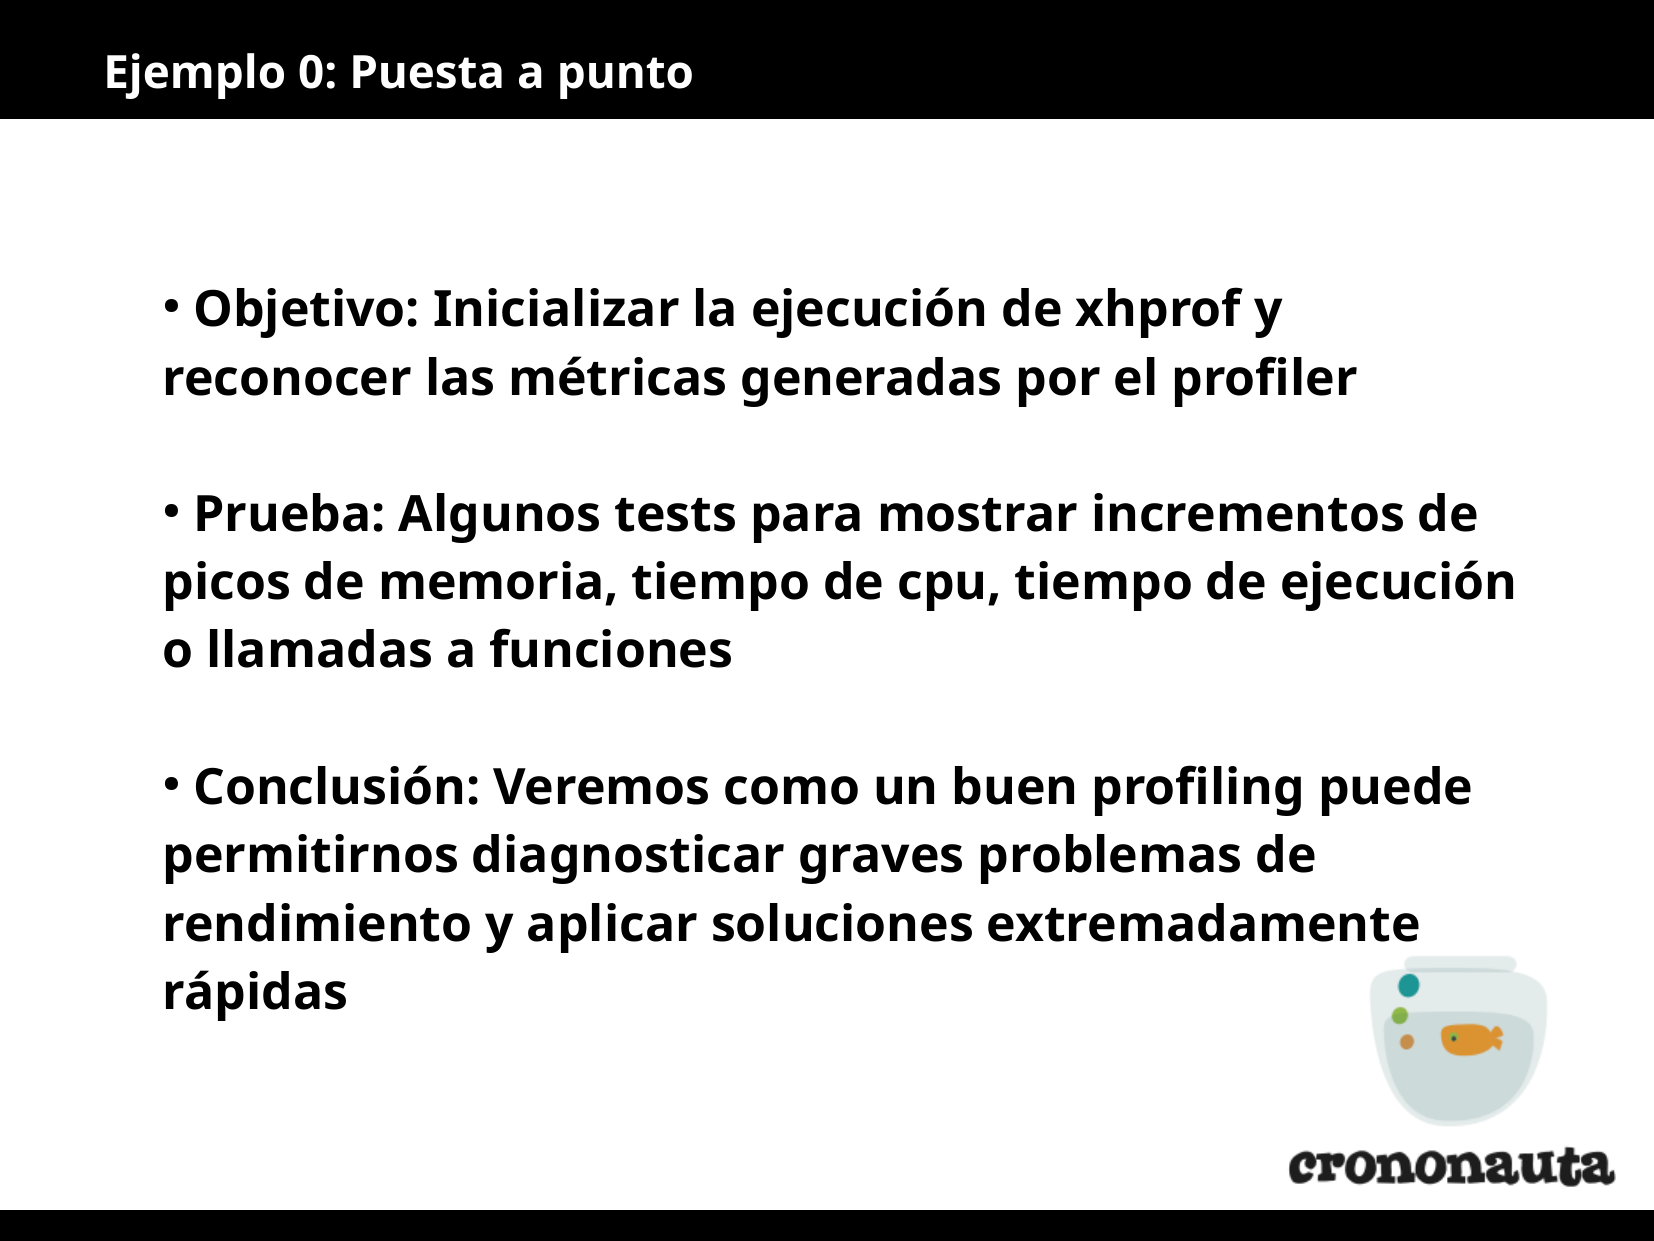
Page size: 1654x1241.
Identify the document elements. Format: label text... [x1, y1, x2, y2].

picture [1240, 944, 1637, 1196]
text_box Objetivo: Inicializar la ejecución de xhprof y reconocer las métricas generadas por el profiler Prueba: Algunos tests para mostrar incrementos de picos de memoria, tiempo de cpu, tiempo de ejecución o llamadas a funciones Conclusión: Veremos como un buen profiling puede permitirnos diagnosticar graves problemas de rendimiento y aplicar soluciones extremadamente rápidas [147, 265, 1536, 897]
text_box Ejemplo 0: Puesta a punto [88, 31, 681, 99]
